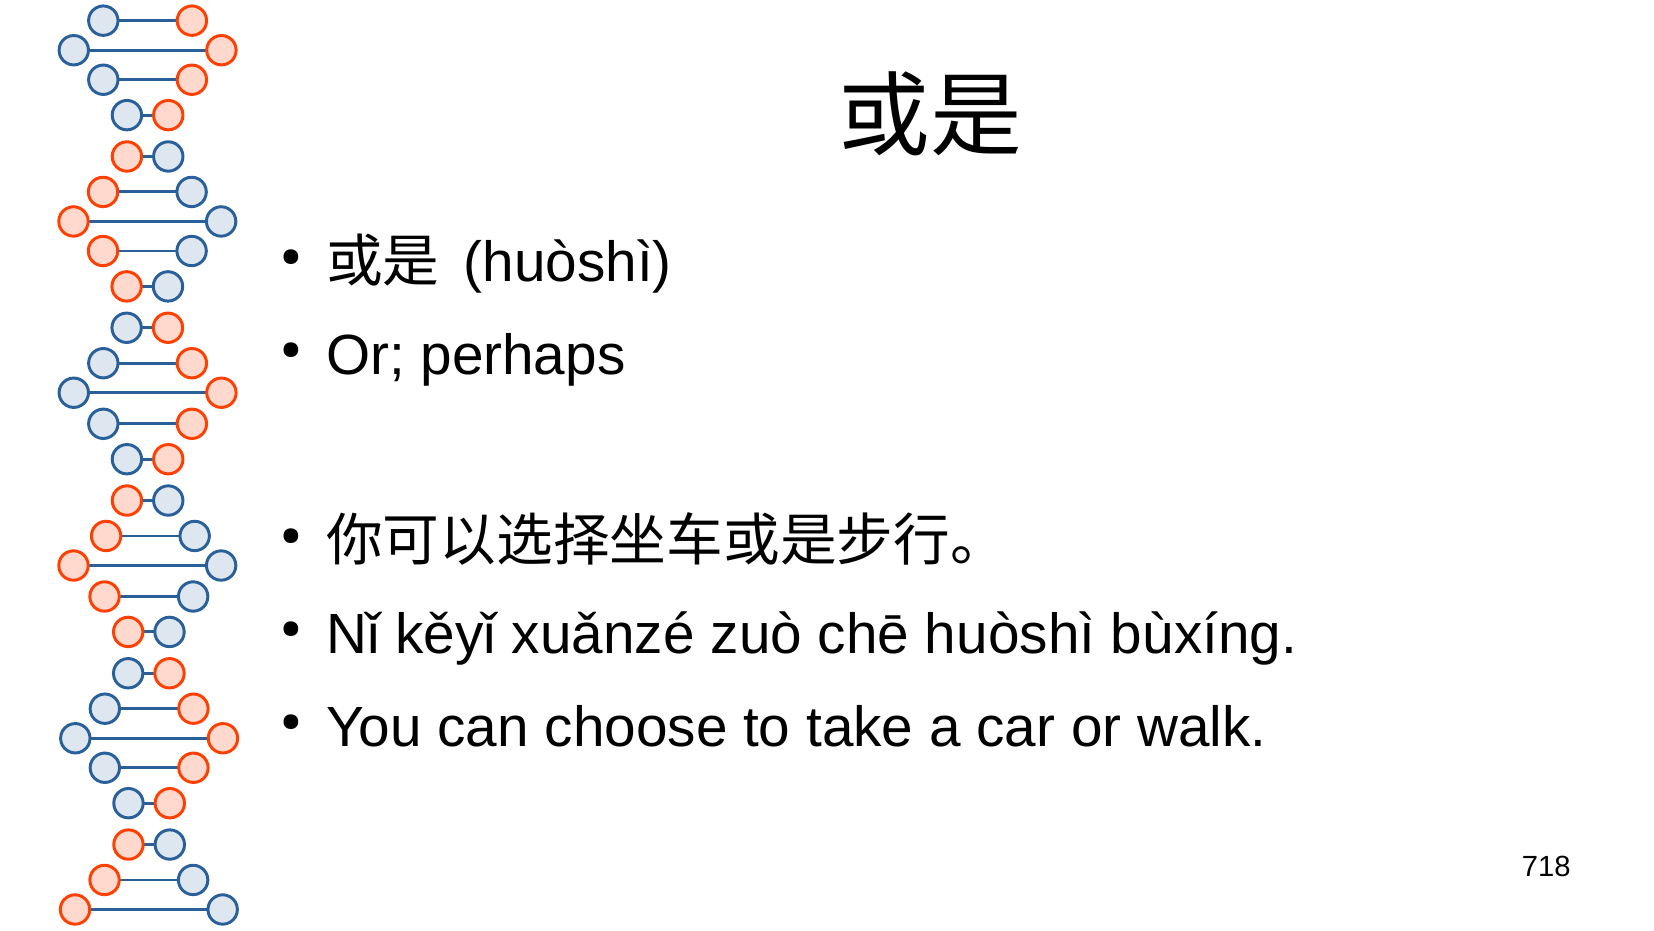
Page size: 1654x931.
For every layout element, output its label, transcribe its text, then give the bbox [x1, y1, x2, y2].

title 或是 [265, 35, 1595, 189]
list 或是 (huòshì) Or; perhaps 你可以选择坐车或是步行。 Nǐ kěyǐ xuǎnzé zuò chē huòshì bùxíng. You can choose to take a car or walk. [265, 224, 1595, 764]
